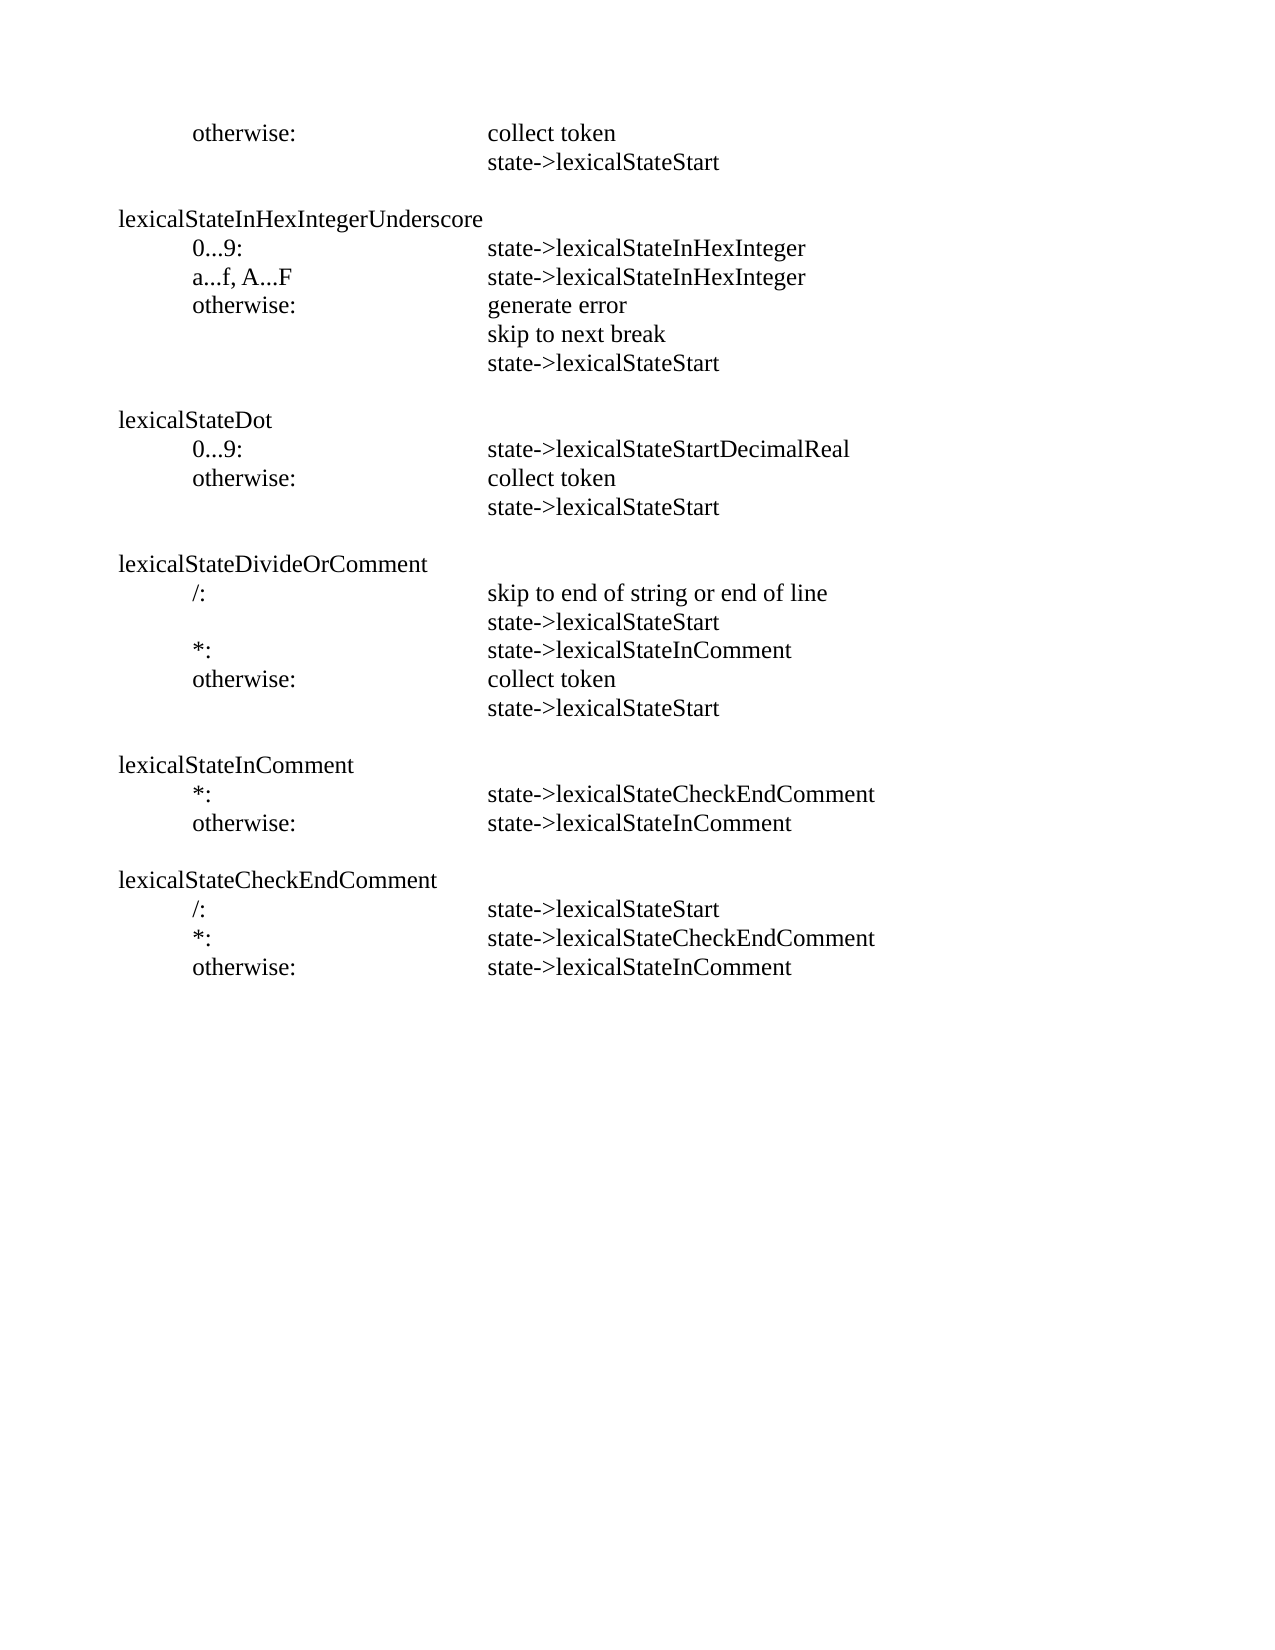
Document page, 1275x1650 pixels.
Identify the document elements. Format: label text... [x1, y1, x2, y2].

text /: state->lexicalStateStart [118, 894, 1157, 923]
text lexicalStateCheckEndComment [118, 866, 1157, 894]
text otherwise: generate error [118, 291, 1157, 319]
text state->lexicalStateStart [118, 693, 1157, 722]
text *: state->lexicalStateInComment [118, 636, 1157, 664]
text lexicalStateDot [118, 406, 1157, 434]
text a...f, A...F state->lexicalStateInHexInteger [118, 262, 1157, 291]
text lexicalStateDivideOrComment [118, 549, 1157, 578]
text /: skip to end of string or end of line [118, 578, 1157, 607]
text *: state->lexicalStateCheckEndComment [118, 779, 1157, 808]
text 0...9: state->lexicalStateInHexInteger [118, 233, 1157, 262]
text *: state->lexicalStateCheckEndComment [118, 923, 1157, 952]
text lexicalStateInHexIntegerUnderscore [118, 204, 1157, 233]
text skip to next break [118, 319, 1157, 348]
text state->lexicalStateStart [118, 492, 1157, 521]
text otherwise: state->lexicalStateInComment [118, 952, 1157, 981]
text 0...9: state->lexicalStateStartDecimalReal [118, 434, 1157, 463]
text state->lexicalStateStart [118, 348, 1157, 377]
text state->lexicalStateStart [118, 147, 1157, 176]
text otherwise: collect token [118, 118, 1157, 147]
text otherwise: collect token [118, 463, 1157, 492]
text lexicalStateInComment [118, 751, 1157, 779]
text otherwise: collect token [118, 664, 1157, 693]
text otherwise: state->lexicalStateInComment [118, 808, 1157, 837]
text state->lexicalStateStart [118, 607, 1157, 636]
